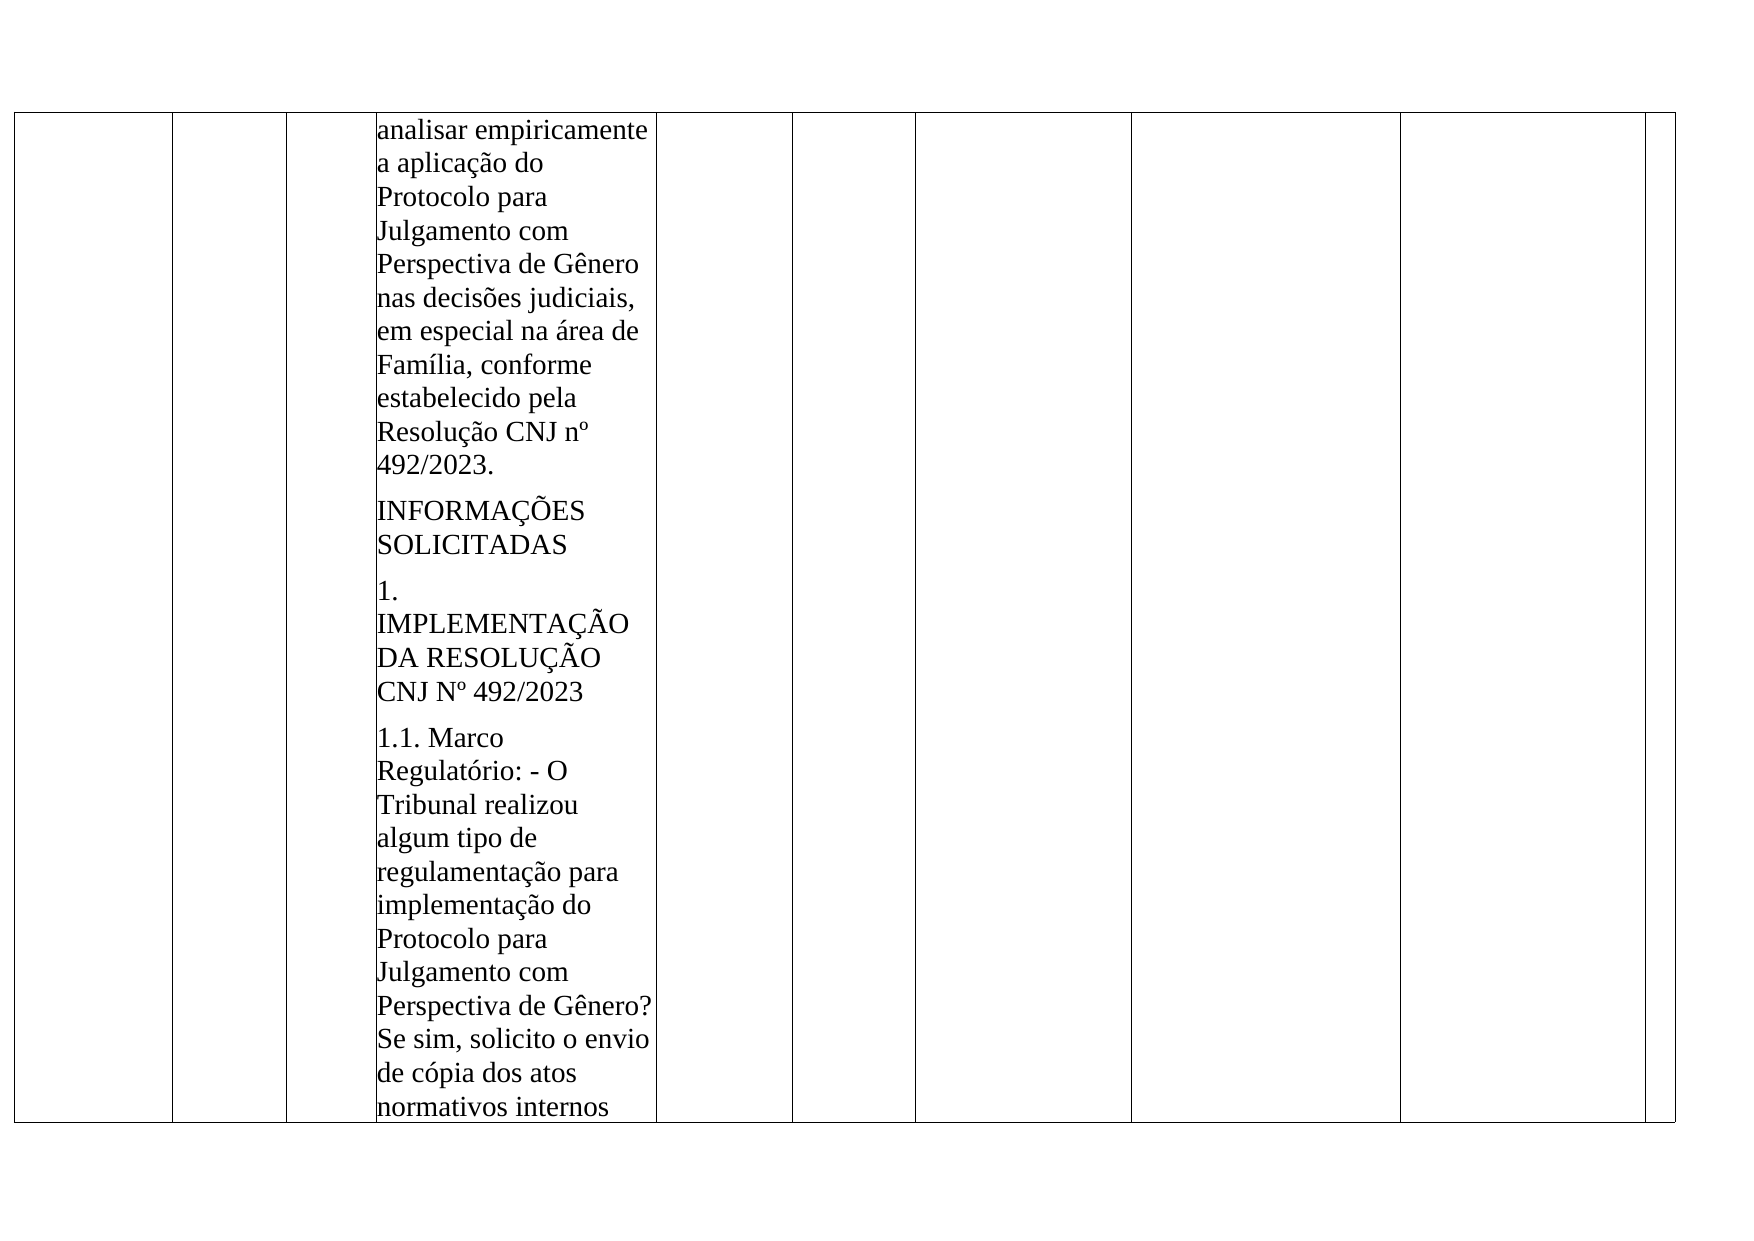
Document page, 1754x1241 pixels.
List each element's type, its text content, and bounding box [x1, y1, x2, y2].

table_cell [1132, 113, 1400, 1122]
table_cell [1646, 113, 1675, 1122]
table_cell [657, 113, 792, 1122]
table_cell [1676, 112, 1745, 1122]
table_cell [173, 113, 286, 1122]
table_cell analisar empiricamente a aplicação do Protocolo para Julgamento com Perspectiva de Gênero nas decisões judiciais, em especial na área de Família, conforme estabelecido pela Resolução CNJ nº 492/2023. INFORMAÇÕES SOLICITADAS 1. IMPLEMENTAÇÃO DA RESOLUÇÃO CNJ Nº 492/2023 1.1. Marco Regulatório: - O Tribunal realizou algum tipo de regulamentação para implementação do Protocolo para Julgamento com Perspectiva de Gênero? Se sim, solicito o envio de cópia dos atos normativos internos [377, 113, 656, 1122]
table_cell [1401, 113, 1645, 1122]
table_cell [793, 113, 915, 1122]
table_cell [15, 113, 172, 1122]
table_cell [916, 113, 1131, 1122]
table_cell [287, 113, 376, 1122]
